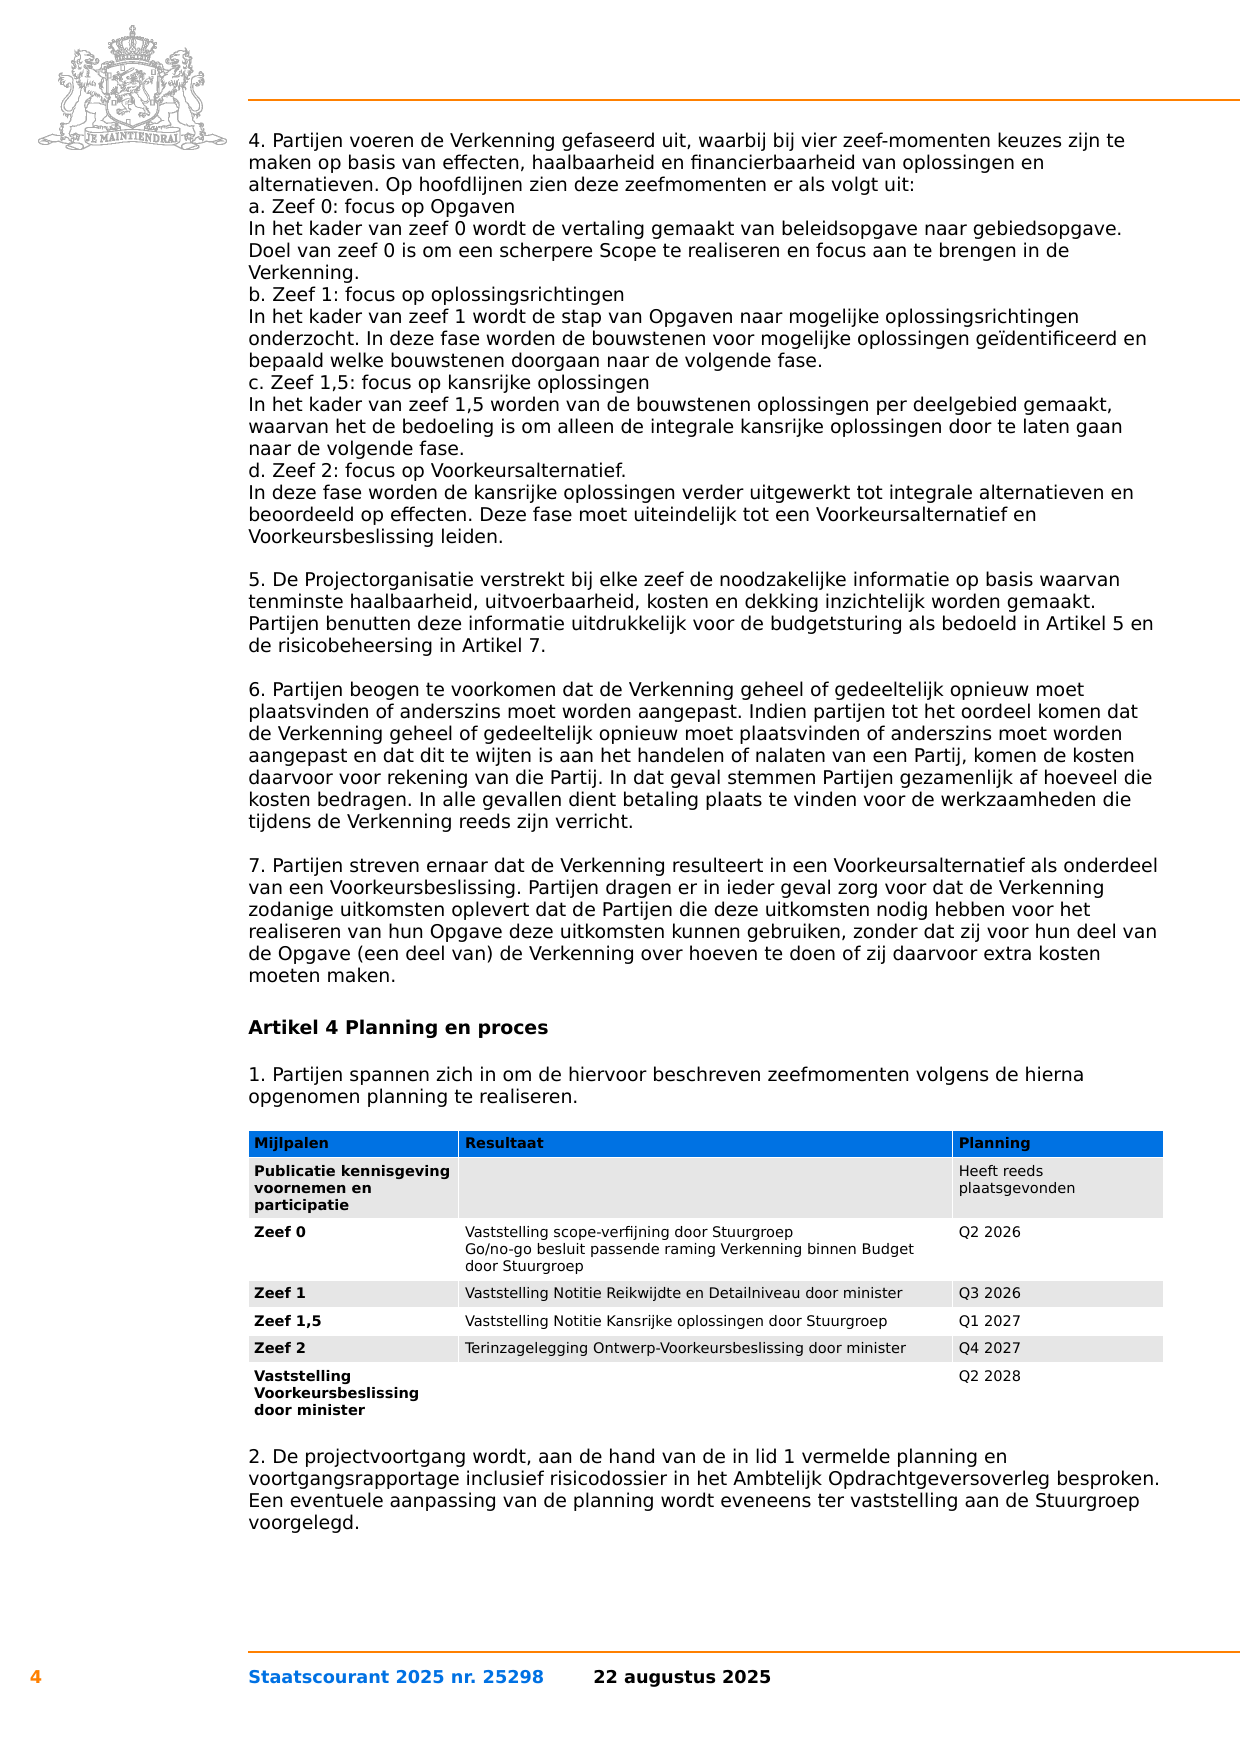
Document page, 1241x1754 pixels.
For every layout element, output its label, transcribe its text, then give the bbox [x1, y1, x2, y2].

table_cell Publicatie kennisgeving voornemen en participatie [249, 1158, 458, 1218]
text d. Zeef 2: focus op Voorkeursalternatief. [248, 459, 1163, 482]
text In het kader van zeef 1 wordt de stap van Opgaven naar mogelijke oplossingsrichtingen onderzocht. In deze fase worden de bouwstenen voor mogelijke oplossingen geïdentificeerd en bepaald welke bouwstenen doorgaan naar de volgende fase. [248, 306, 1163, 372]
table_header Resultaat [459, 1131, 952, 1157]
table_cell Vaststelling scope-verfijning door Stuurgroep Go/no-go besluit passende raming Verkenning binnen Budget door Stuurgroep [459, 1219, 952, 1280]
text a. Zeef 0: focus op Opgaven [248, 196, 1163, 218]
table_cell Heeft reeds plaatsgevonden [953, 1158, 1163, 1218]
text b. Zeef 1: focus op oplossingsrichtingen [248, 284, 1163, 306]
table_cell Zeef 2 [249, 1336, 458, 1362]
table_cell Q1 2027 [953, 1308, 1163, 1334]
table_cell [459, 1158, 952, 1218]
text In het kader van zeef 1,5 worden van de bouwstenen oplossingen per deelgebied gemaakt, waarvan het de bedoeling is om alleen de integrale kansrijke oplossingen door te laten gaan naar de volgende fase. [248, 394, 1163, 459]
table_cell Vaststelling Notitie Kansrijke oplossingen door Stuurgroep [459, 1308, 952, 1334]
picture [38, 25, 227, 150]
table_cell Vaststelling Voorkeursbeslissing door minister [249, 1363, 458, 1423]
table_cell Zeef 0 [249, 1219, 458, 1280]
table_header Mijlpalen [249, 1131, 458, 1157]
text 2. De projectvoortgang wordt, aan de hand van de in lid 1 vermelde planning en voortgangsrapportage inclusief risicodossier in het Ambtelijk Opdrachtgeversoverleg besproken. Een eventuele aanpassing van de planning wordt eveneens ter vaststelling aan de Stuurgroep voorgelegd. [248, 1446, 1163, 1534]
text c. Zeef 1,5: focus op kansrijke oplossingen [248, 372, 1163, 394]
text 6. Partijen beogen te voorkomen dat de Verkenning geheel of gedeeltelijk opnieuw moet plaatsvinden of anderszins moet worden aangepast. Indien partijen tot het oordeel komen dat de Verkenning geheel of gedeeltelijk opnieuw moet plaatsvinden of anderszins moet worden aangepast en dat dit te wijten is aan het handelen of nalaten van een Partij, komen de kosten daarvoor voor rekening van die Partij. In dat geval stemmen Partijen gezamenlijk af hoeveel die kosten bedragen. In alle gevallen dient betaling plaats te vinden voor de werkzaamheden die tijdens de Verkenning reeds zijn verricht. [248, 679, 1163, 833]
table_header Planning [953, 1131, 1163, 1157]
table_cell Q3 2026 [953, 1281, 1163, 1307]
text 5. De Projectorganisatie verstrekt bij elke zeef de noodzakelijke informatie op basis waarvan tenminste haalbaarheid, uitvoerbaarheid, kosten en dekking inzichtelijk worden gemaakt. Partijen benutten deze informatie uitdrukkelijk voor de budgetsturing als bedoeld in Artikel 5 en de risicobeheersing in Artikel 7. [248, 569, 1163, 657]
table_cell Vaststelling Notitie Reikwijdte en Detailniveau door minister [459, 1281, 952, 1307]
table_cell Q4 2027 [953, 1336, 1163, 1362]
table_cell Zeef 1 [249, 1281, 458, 1307]
table_cell Q2 2026 [953, 1219, 1163, 1280]
text 4. Partijen voeren de Verkenning gefaseerd uit, waarbij bij vier zeef-momenten keuzes zijn te maken op basis van effecten, haalbaarheid en financierbaarheid van oplossingen en alternatieven. Op hoofdlijnen zien deze zeefmomenten er als volgt uit: [248, 130, 1163, 196]
table_cell Terinzagelegging Ontwerp-Voorkeursbeslissing door minister [459, 1336, 952, 1362]
table_cell Q2 2028 [953, 1363, 1163, 1423]
table_cell Zeef 1,5 [249, 1308, 458, 1334]
subtitle Artikel 4 Planning en proces [248, 1017, 1163, 1039]
table_cell [459, 1363, 952, 1423]
text 7. Partijen streven ernaar dat de Verkenning resulteert in een Voorkeursalternatief als onderdeel van een Voorkeursbeslissing. Partijen dragen er in ieder geval zorg voor dat de Verkenning zodanige uitkomsten oplevert dat de Partijen die deze uitkomsten nodig hebben voor het realiseren van hun Opgave deze uitkomsten kunnen gebruiken, zonder dat zij voor hun deel van de Opgave (een deel van) de Verkenning over hoeven te doen of zij daarvoor extra kosten moeten maken. [248, 855, 1163, 987]
text In deze fase worden de kansrijke oplossingen verder uitgewerkt tot integrale alternatieven en beoordeeld op effecten. Deze fase moet uiteindelijk tot een Voorkeursalternatief en Voorkeursbeslissing leiden. [248, 482, 1163, 547]
text 1. Partijen spannen zich in om de hiervoor beschreven zeefmomenten volgens de hierna opgenomen planning te realiseren. [248, 1064, 1163, 1108]
text In het kader van zeef 0 wordt de vertaling gemaakt van beleidsopgave naar gebiedsopgave. Doel van zeef 0 is om een scherpere Scope te realiseren en focus aan te brengen in de Verkenning. [248, 218, 1163, 284]
